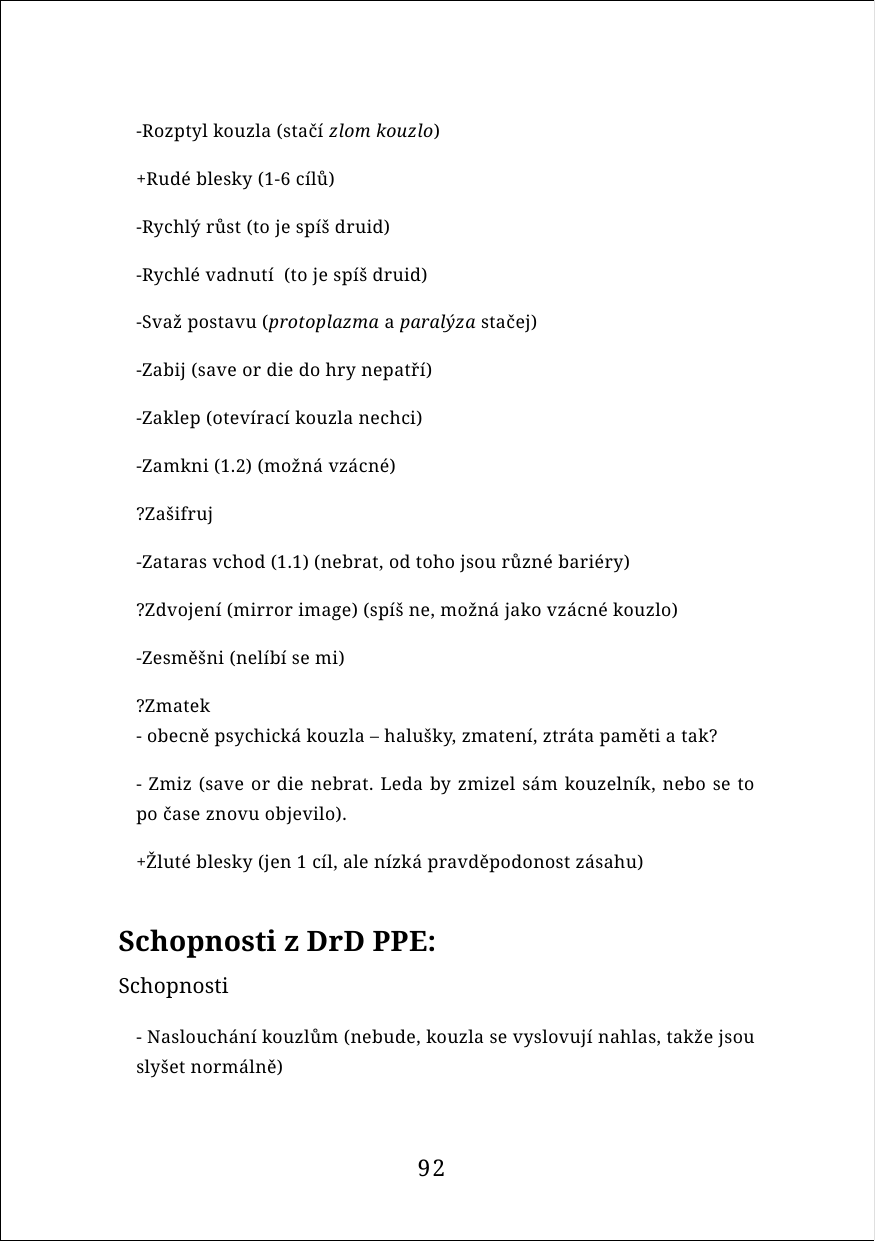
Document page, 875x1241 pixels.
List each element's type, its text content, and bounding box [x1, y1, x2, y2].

text Schopnosti [118, 971, 756, 999]
text -Zaklep (otevírací kouzla nechci) [136, 406, 756, 430]
text - Zmiz (save or die nebrat. Leda by zmizel sám kouzelník, nebo se to po čase znovu objevilo). [136, 771, 756, 826]
text ?Zdvojení (mirror image) (spíš ne, možná jako vzácné kouzlo) [136, 597, 756, 622]
text -Rozptyl kouzla (stačí zlom kouzlo) [136, 118, 756, 142]
text -Zataras vchod (1.1) (nebrat, od toho jsou různé bariéry) [136, 549, 756, 574]
subtitle Schopnosti z DrD PPE: [118, 921, 756, 959]
text -Zamkni (1.2) (možná vzácné) [136, 454, 756, 478]
text -Rychlý růst (to je spíš druid) [136, 214, 756, 238]
text +Žluté blesky (jen 1 cíl, ale nízká pravděpodonost zásahu) [136, 849, 756, 874]
text -Rychlé vadnutí (to je spíš druid) [136, 262, 756, 286]
text - Naslouchání kouzlům (nebude, kouzla se vyslovují nahlas, takže jsou slyšet normálně) [136, 1024, 756, 1079]
text ?Zašifruj [136, 502, 756, 526]
text -Zabij (save or die do hry nepatří) [136, 358, 756, 382]
text -Svaž postavu (protoplazma a paralýza stačej) [136, 310, 756, 334]
text +Rudé blesky (1-6 cílů) [136, 166, 756, 190]
text ?Zmatek - obecně psychická kouzla – halušky, zmatení, ztráta paměti a tak? [136, 693, 756, 748]
text -Zesměšni (nelíbí se mi) [136, 645, 756, 669]
